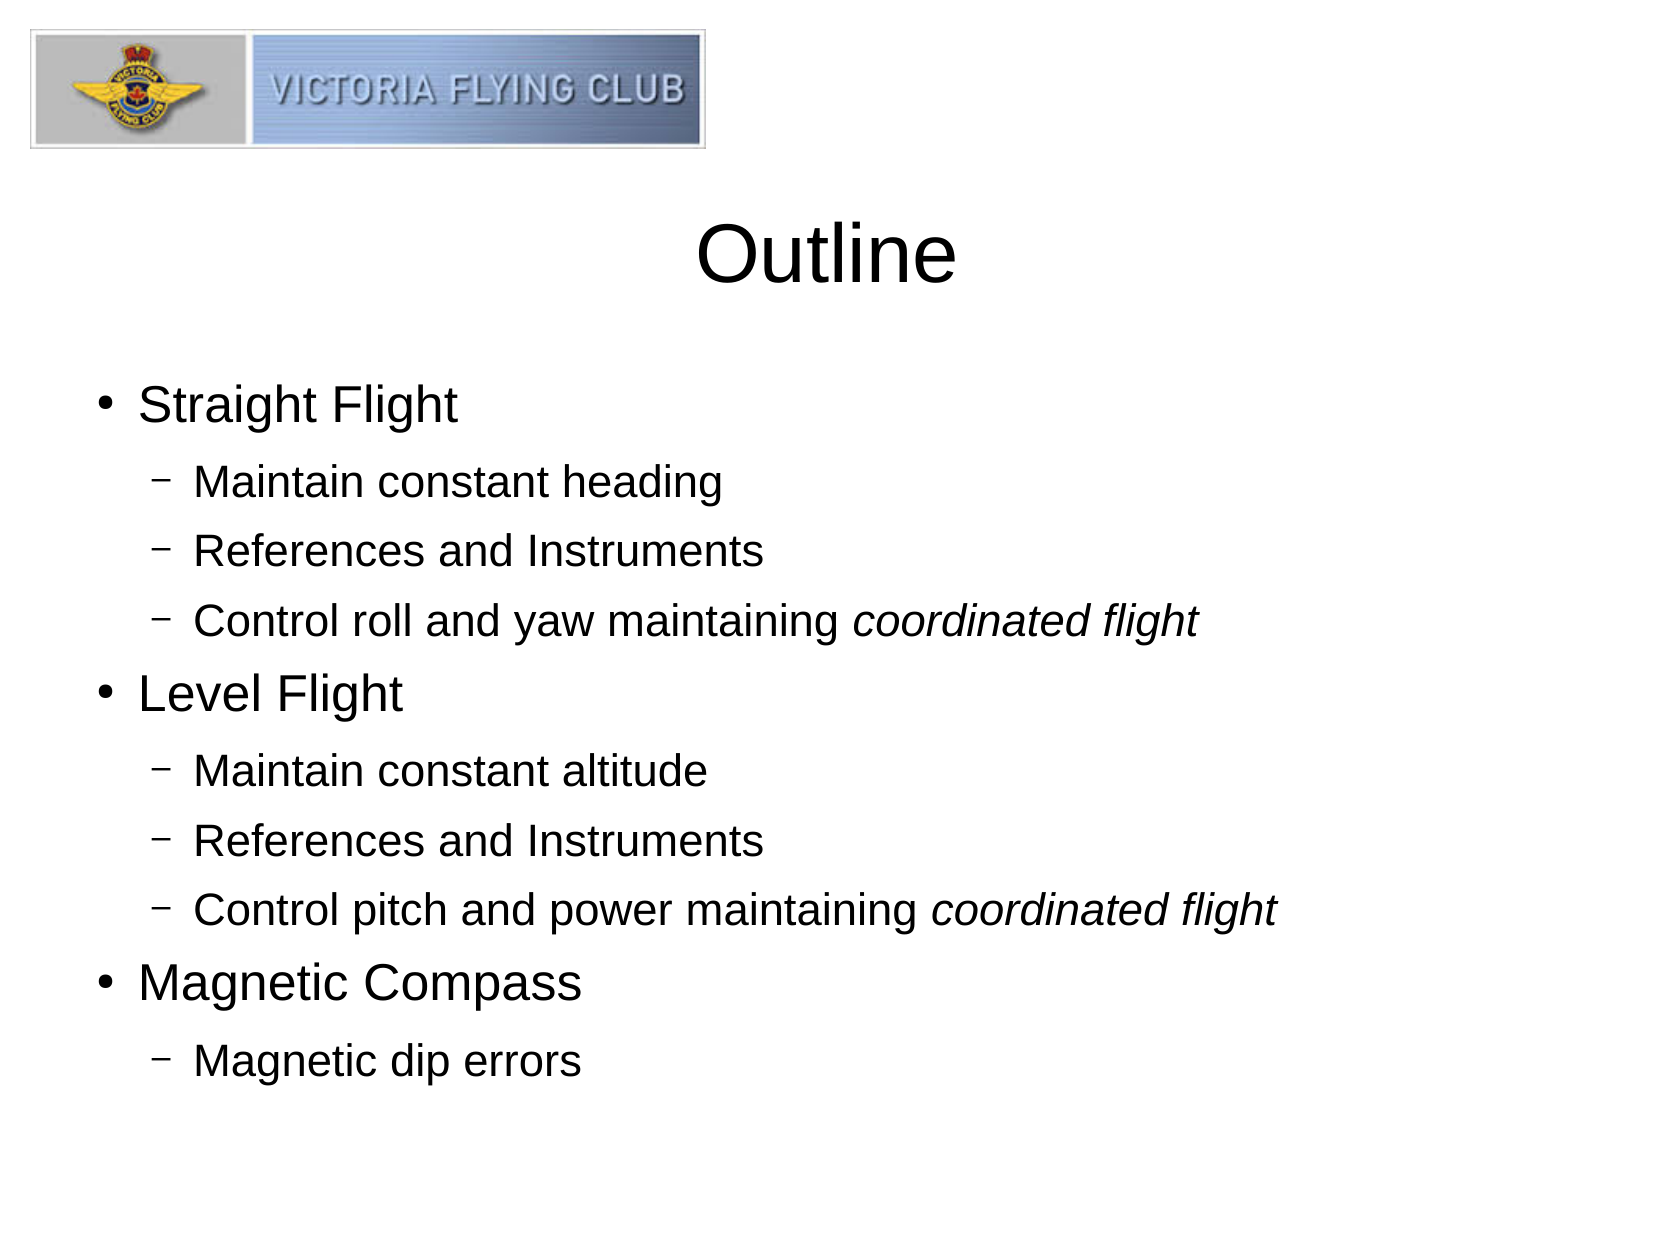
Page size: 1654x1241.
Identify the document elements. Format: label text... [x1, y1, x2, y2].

list Straight Flight Maintain constant heading References and Instruments Control roll and yaw maintaining coordinated flight Level Flight Maintain constant altitude References and Instruments Control pitch and power maintaining coordinated flight Magnetic Compass Magnetic dip errors [82, 375, 1571, 1095]
title Outline [82, 150, 1571, 358]
picture [30, 29, 706, 149]
